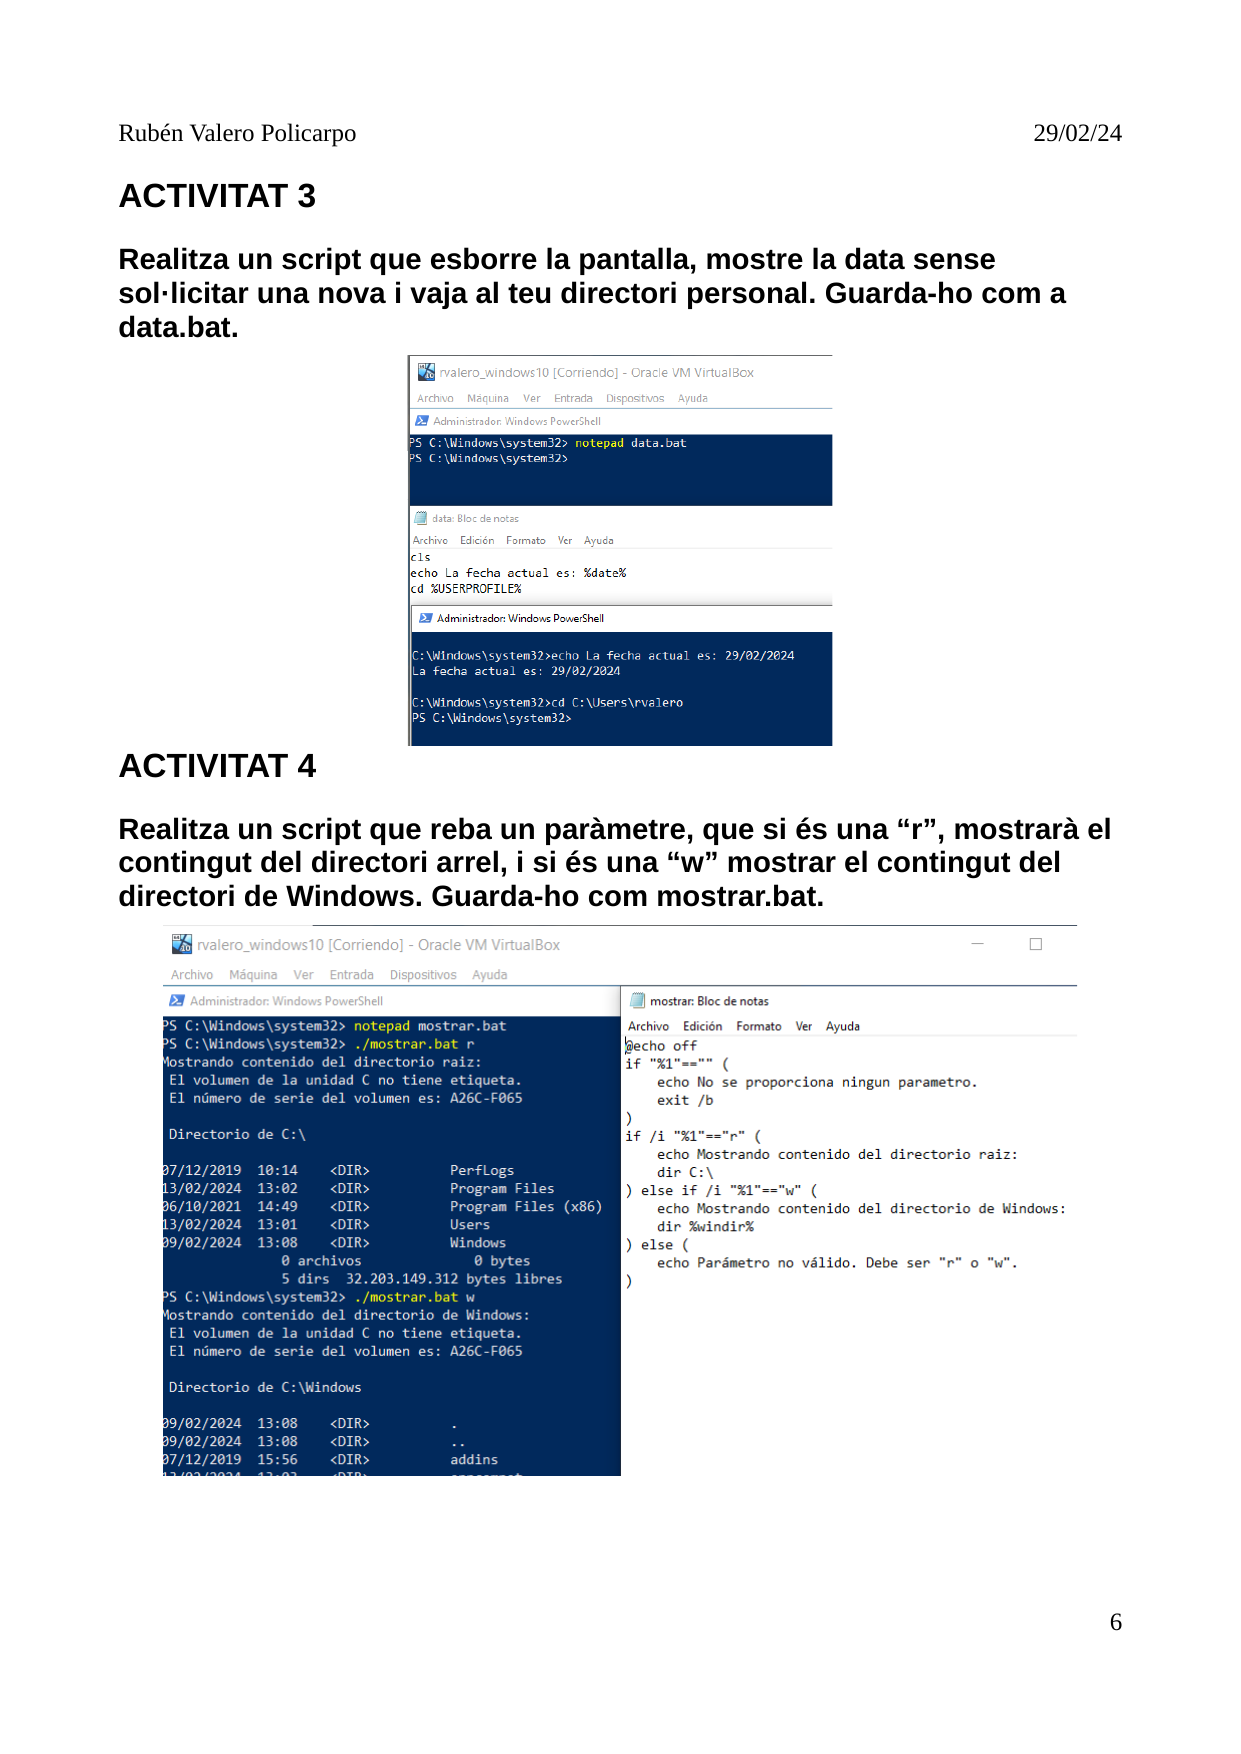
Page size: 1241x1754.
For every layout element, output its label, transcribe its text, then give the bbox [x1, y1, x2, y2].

picture [163, 925, 1078, 1476]
subtitle Realitza un script que esborre la pantalla, mostre la data sense sol·licitar una nova i vaja al teu directori personal. Guarda-ho com a data.bat. [118, 242, 1122, 343]
subtitle ACTIVITAT 3 [118, 176, 1122, 215]
subtitle Realitza un script que reba un paràmetre, que si és una “r”, mostrarà el contingut del directori arrel, i si és una “w” mostrar el contingut del directori de Windows. Guarda-ho com mostrar.bat. [118, 812, 1122, 913]
subtitle ACTIVITAT 4 [118, 746, 1122, 784]
picture [407, 355, 833, 746]
